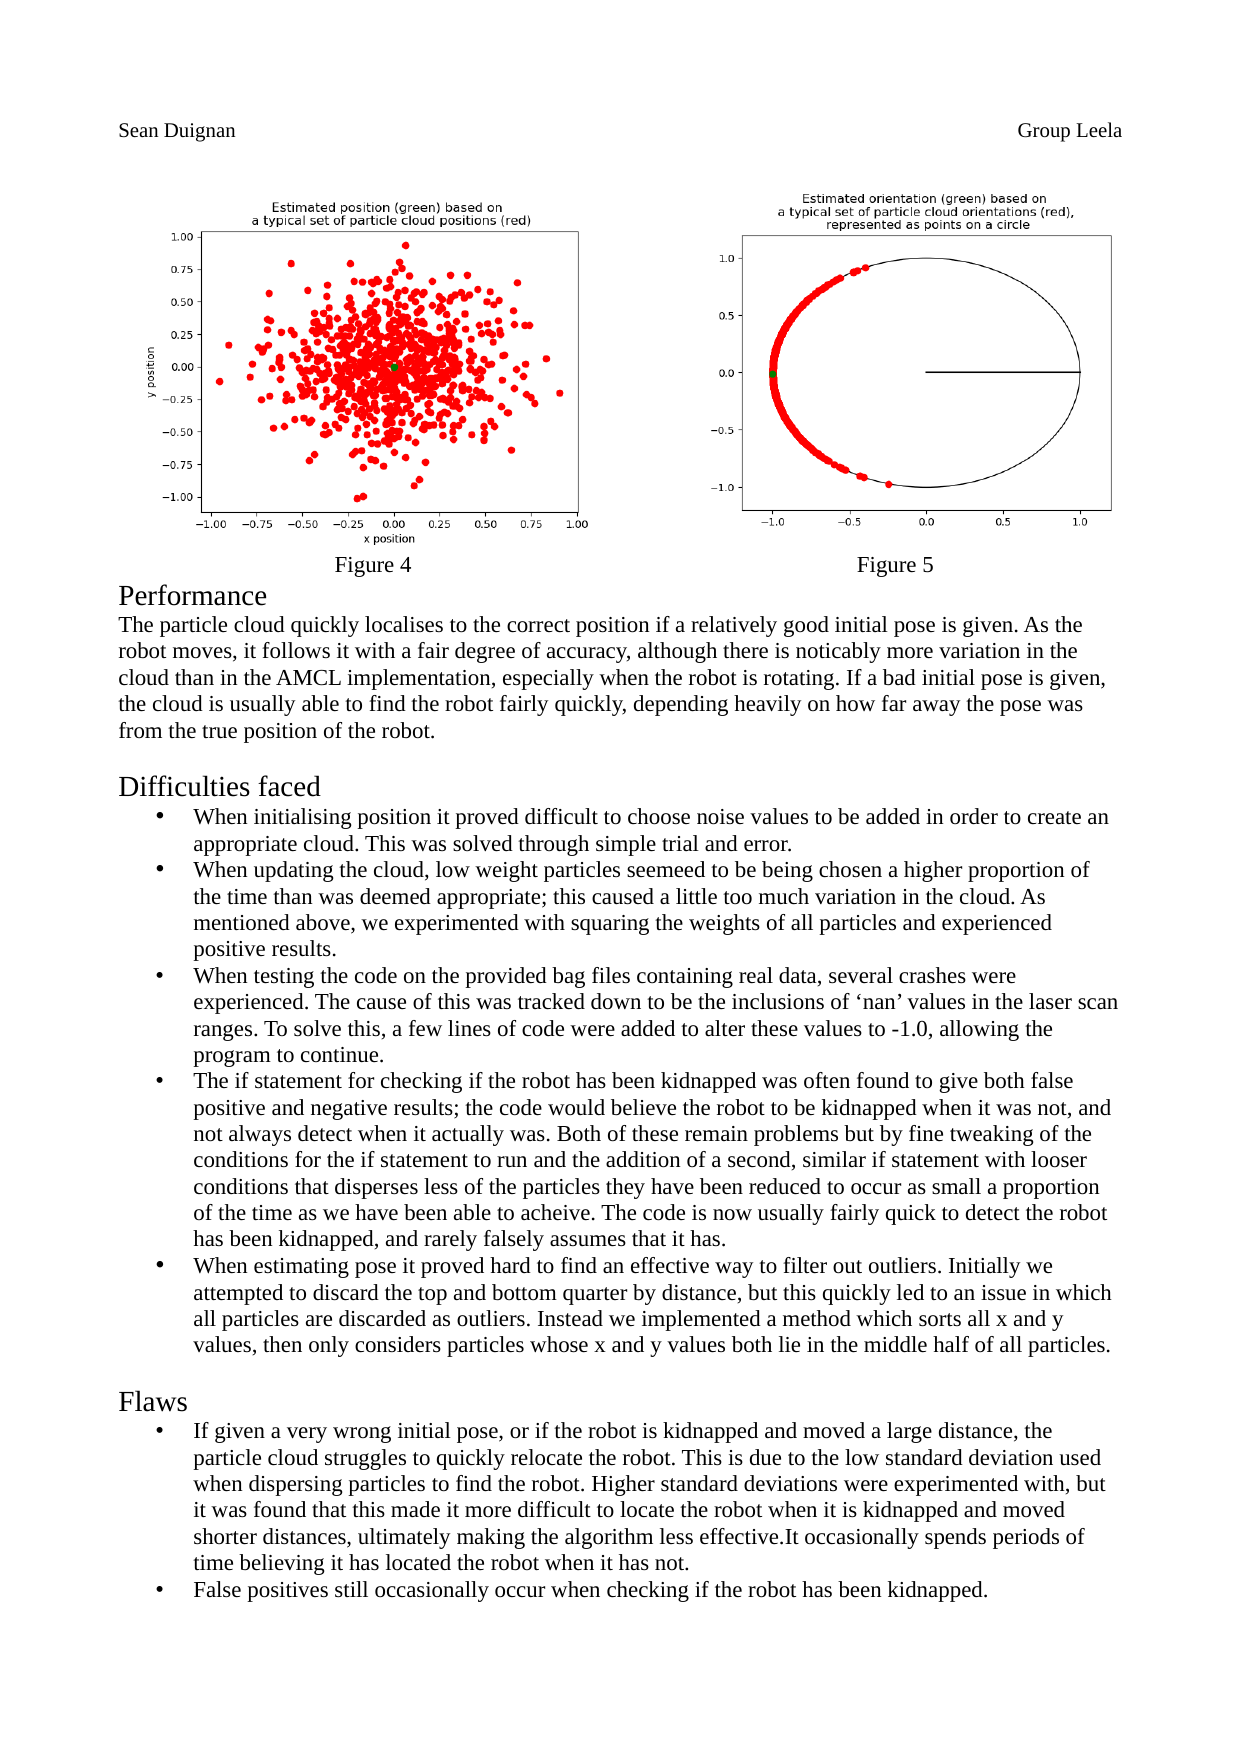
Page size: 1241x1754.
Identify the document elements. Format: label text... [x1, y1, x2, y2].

list When initialising position it proved difficult to choose noise values to be added in order to create an appropriate cloud. This was solved through simple trial and error. [156, 803, 1122, 856]
text The particle cloud quickly localises to the correct position if a relatively good initial pose is given. As the robot moves, it follows it with a fair degree of accuracy, although there is noticably more variation in the cloud than in the AMCL implementation, especially when the robot is rotating. If a bad initial pose is given, the cloud is usually able to find the robot fairly quickly, depending heavily on how far away the pose was from the true position of the robot. [118, 611, 1122, 743]
picture [698, 192, 1158, 541]
list The if statement for checking if the robot has been kidnapped was often found to give both false positive and negative results; the code would believe the robot to be kidnapped when it was not, and not always detect when it actually was. Both of these remain problems but by fine tweaking of the conditions for the if statement to run and the addition of a second, similar if statement with looser conditions that disperses less of the particles they have been reduced to occur as small a proportion of the time as we have been able to acheive. The code is now usually fairly quick to detect the robot has been kidnapped, and rarely falsely assumes that it has. [156, 1067, 1122, 1252]
list If given a very wrong initial pose, or if the robot is kidnapped and moved a large distance, the particle cloud struggles to quickly relocate the robot. This is due to the low standard deviation used when dispersing particles to find the robot. Higher standard deviations were experimented with, but it was found that this made it more difficult to locate the robot when it is kidnapped and moved shorter distances, ultimately making the algorithm less effective.It occasionally spends periods of time believing it has located the robot when it has not. [156, 1417, 1122, 1576]
list When estimating pose it proved hard to find an effective way to filter out outliers. Initially we attempted to discard the top and bottom quarter by distance, but this quickly led to an issue in which all particles are discarded as outliers. Instead we implemented a method which sorts all x and y values, then only considers particles whose x and y values both lie in the middle half of all particles. [156, 1252, 1122, 1358]
text Difficulties faced [118, 769, 1122, 803]
text Performance [118, 578, 1122, 611]
picture [140, 187, 626, 552]
text Flaws [118, 1384, 1122, 1417]
list When testing the code on the provided bag files containing real data, several crashes were experienced. The cause of this was tracked down to be the inclusions of ‘nan’ values in the laser scan ranges. To solve this, a few lines of code were added to alter these values to -1.0, allowing the program to continue. [156, 962, 1122, 1067]
list When updating the cloud, low weight particles seemeed to be being chosen a higher proportion of the time than was deemed appropriate; this caused a little too much variation in the cloud. As mentioned above, we experimented with squaring the weights of all particles and experienced positive results. [156, 856, 1122, 962]
text Figure 4 Figure 5 [118, 172, 1122, 578]
list False positives still occasionally occur when checking if the robot has been kidnapped. [156, 1576, 1122, 1602]
